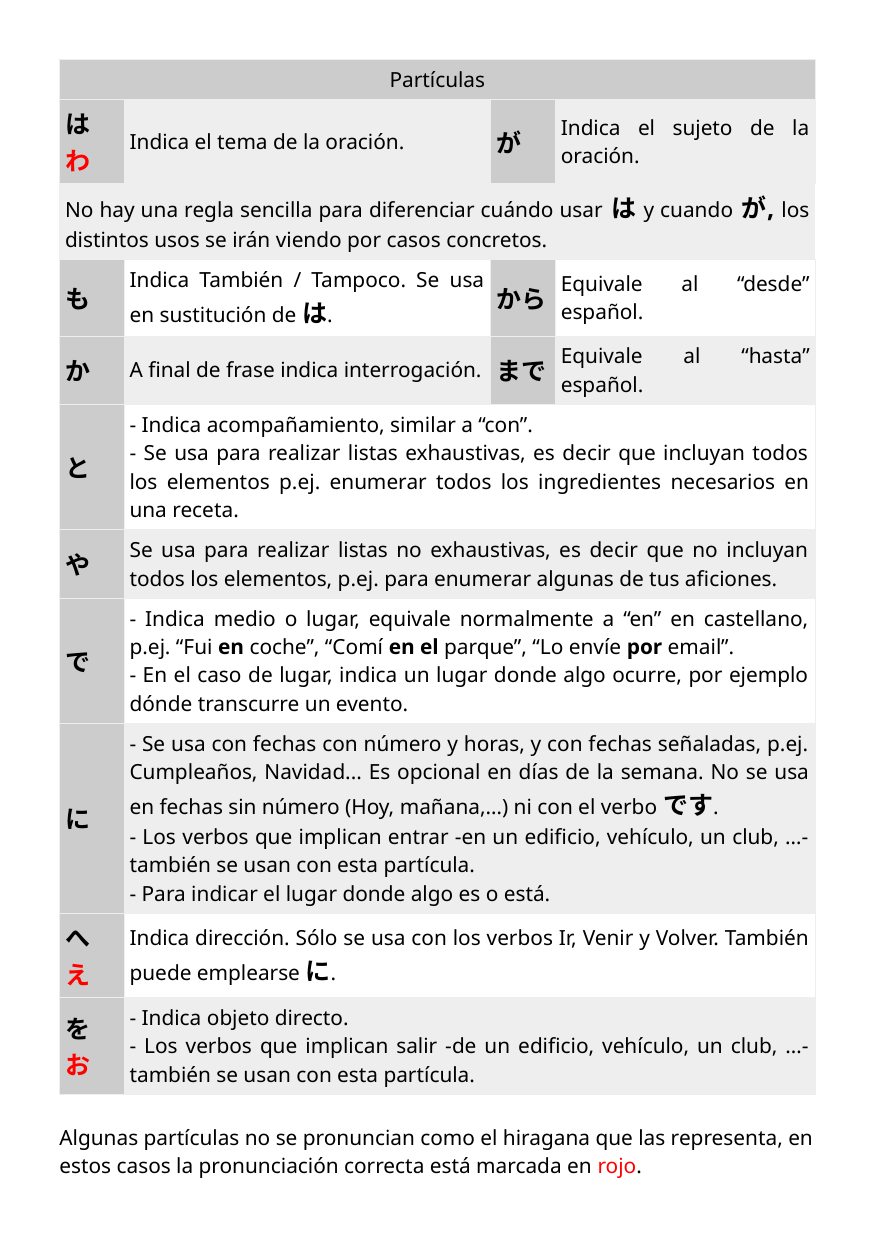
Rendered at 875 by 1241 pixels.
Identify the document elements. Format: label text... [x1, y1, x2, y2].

table_cell を お [60, 998, 124, 1094]
table_cell Se usa para realizar listas no exhaustivas, es decir que no incluyan todos los elementos, p.ej. para enumerar algunas de tus aficiones. [125, 530, 815, 598]
table_cell は わ [60, 100, 124, 183]
table_cell Indica dirección. Sólo se usa con los verbos Ir, Venir y Volver. También puede emplearse に. [125, 914, 815, 997]
table_cell A final de frase indica interrogación. [125, 337, 490, 404]
table_cell Indica También / Tampoco. Se usa en sustitución de は. [125, 260, 490, 336]
table_cell Indica el sujeto de la oración. [556, 100, 815, 183]
table_cell に [60, 724, 124, 913]
table_cell Equivale al “hasta” español. [556, 337, 815, 404]
table_cell No hay una regla sencilla para diferenciar cuándo usar は y cuando が, los distintos usos se irán viendo por casos concretos. [60, 184, 815, 259]
table_cell Equivale al “desde” español. [556, 260, 815, 336]
table_cell が [491, 100, 555, 183]
table_header Partículas [60, 60, 815, 99]
table_cell と [60, 405, 124, 529]
table_cell - Indica acompañamiento, similar a “con”. - Se usa para realizar listas exhaustivas, es decir que incluyan todos los elementos p.ej. enumerar todos los ingredientes necesarios en una receta. [125, 405, 815, 529]
table_cell - Indica medio o lugar, equivale normalmente a “en” en castellano, p.ej. “Fui en coche”, “Comí en el parque”, “Lo envíe por email”. - En el caso de lugar, indica un lugar donde algo ocurre, por ejemplo dónde transcurre un evento. [125, 599, 815, 723]
table_cell まで [491, 337, 555, 404]
table_cell - Se usa con fechas con número y horas, y con fechas señaladas, p.ej. Cumpleaños, Navidad... Es opcional en días de la semana. No se usa en fechas sin número (Hoy, mañana,…) ni con el verbo です. - Los verbos que implican entrar -en un edificio, vehículo, un club, …- también se usan con esta partícula. - Para indicar el lugar donde algo es o está. [125, 724, 815, 913]
table_cell や [60, 530, 124, 598]
table_cell - Indica objeto directo. - Los verbos que implican salir -de un edificio, vehículo, un club, …- también se usan con esta partícula. [125, 998, 815, 1094]
table_cell か [60, 337, 124, 404]
table_cell Indica el tema de la oración. [125, 100, 490, 183]
table_cell から [491, 260, 555, 336]
table_cell へ え [60, 914, 124, 997]
table_cell も [60, 260, 124, 336]
table_cell で [60, 599, 124, 723]
text Algunas partículas no se pronuncian como el hiragana que las representa, en estos casos la pronunciación correcta está marcada en rojo. [59, 1123, 815, 1179]
